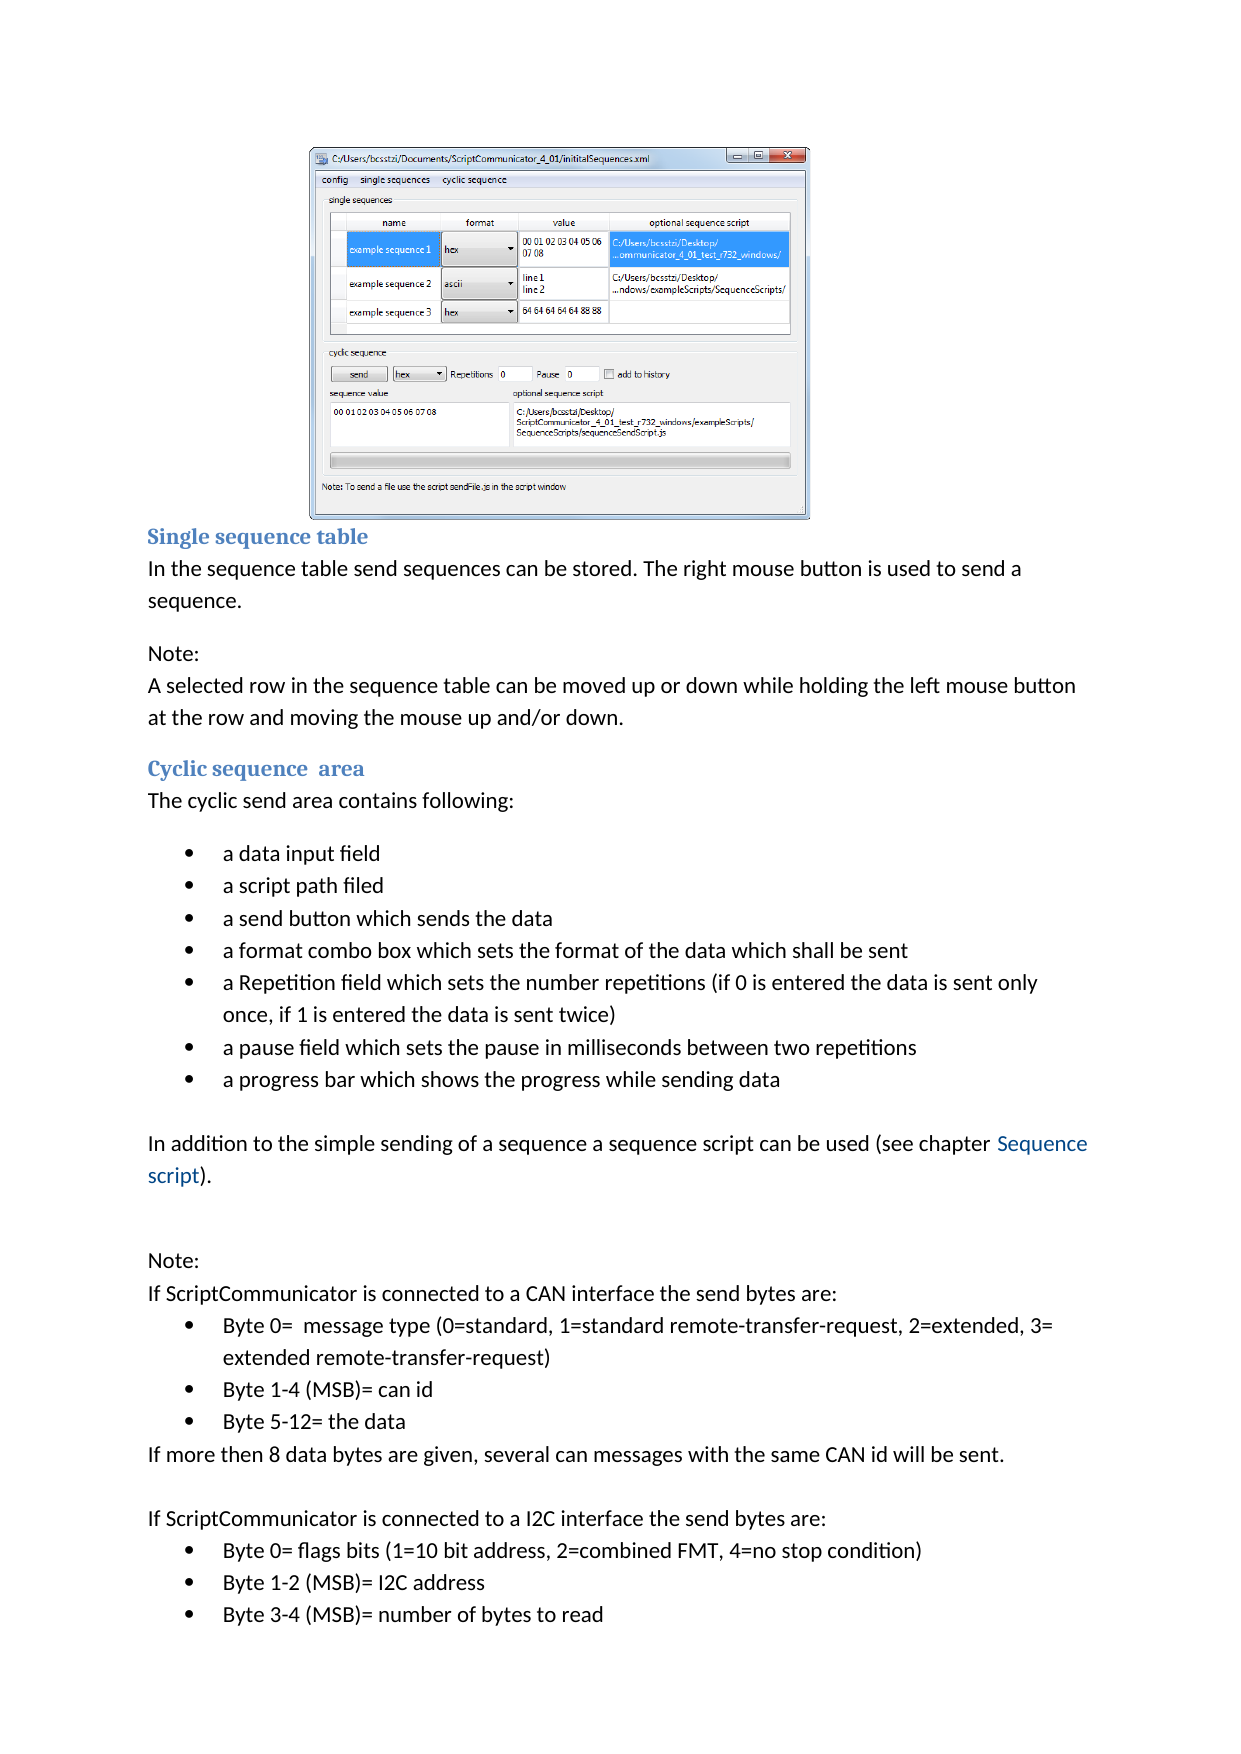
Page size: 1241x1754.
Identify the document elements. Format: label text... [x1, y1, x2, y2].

text In the sequence table send sequences can be stored. The right mouse button is used to send a sequence. [148, 554, 1093, 614]
list a script path filed [185, 872, 1093, 900]
list a format combo box which sets the format of the data which shall be sent [185, 936, 1093, 964]
list a send button which sends the data [185, 904, 1093, 932]
list In addition to the simple sending of a sequence a sequence script can be used (see chapter Sequence script). [148, 1129, 1093, 1189]
list Byte 0= flags bits (1=10 bit address, 2=combined FMT, 4=no stop condition) [185, 1536, 1093, 1564]
picture [309, 147, 811, 520]
list Byte 3-4 (MSB)= number of bytes to read [185, 1601, 1093, 1629]
list Byte 1-4 (MSB)= can id [185, 1375, 1093, 1403]
list a data input field [185, 839, 1093, 867]
list If ScriptCommunicator is connected to a I2C interface the send bytes are: [148, 1504, 1093, 1532]
list Note: [148, 1247, 1093, 1274]
list Byte 1-2 (MSB)= I2C address [185, 1568, 1093, 1596]
list a progress bar which shows the progress while sending data [185, 1065, 1093, 1093]
list If more then 8 data bytes are given, several can messages with the same CAN id will be sent. [148, 1440, 1093, 1468]
subtitle Cyclic sequence area [148, 756, 1093, 783]
list a Repetition field which sets the number repetitions (if 0 is entered the data is sent only once, if 1 is entered the data is sent twice) [185, 968, 1093, 1028]
list Byte 0= message type (0=standard, 1=standard remote-transfer-request, 2=extended, 3= extended remote-transfer-request) [185, 1311, 1093, 1371]
text Note: [148, 639, 1093, 667]
subtitle Single sequence table [148, 520, 1093, 550]
list If ScriptCommunicator is connected to a CAN interface the send bytes are: [148, 1279, 1093, 1307]
list Byte 5-12= the data [185, 1407, 1093, 1436]
list a pause field which sets the pause in milliseconds between two repetitions [185, 1033, 1093, 1061]
text A selected row in the sequence table can be moved up or down while holding the left mouse button at the row and moving the mouse up and/or down. [148, 671, 1093, 731]
text The cyclic send area contains following: [148, 786, 1093, 814]
